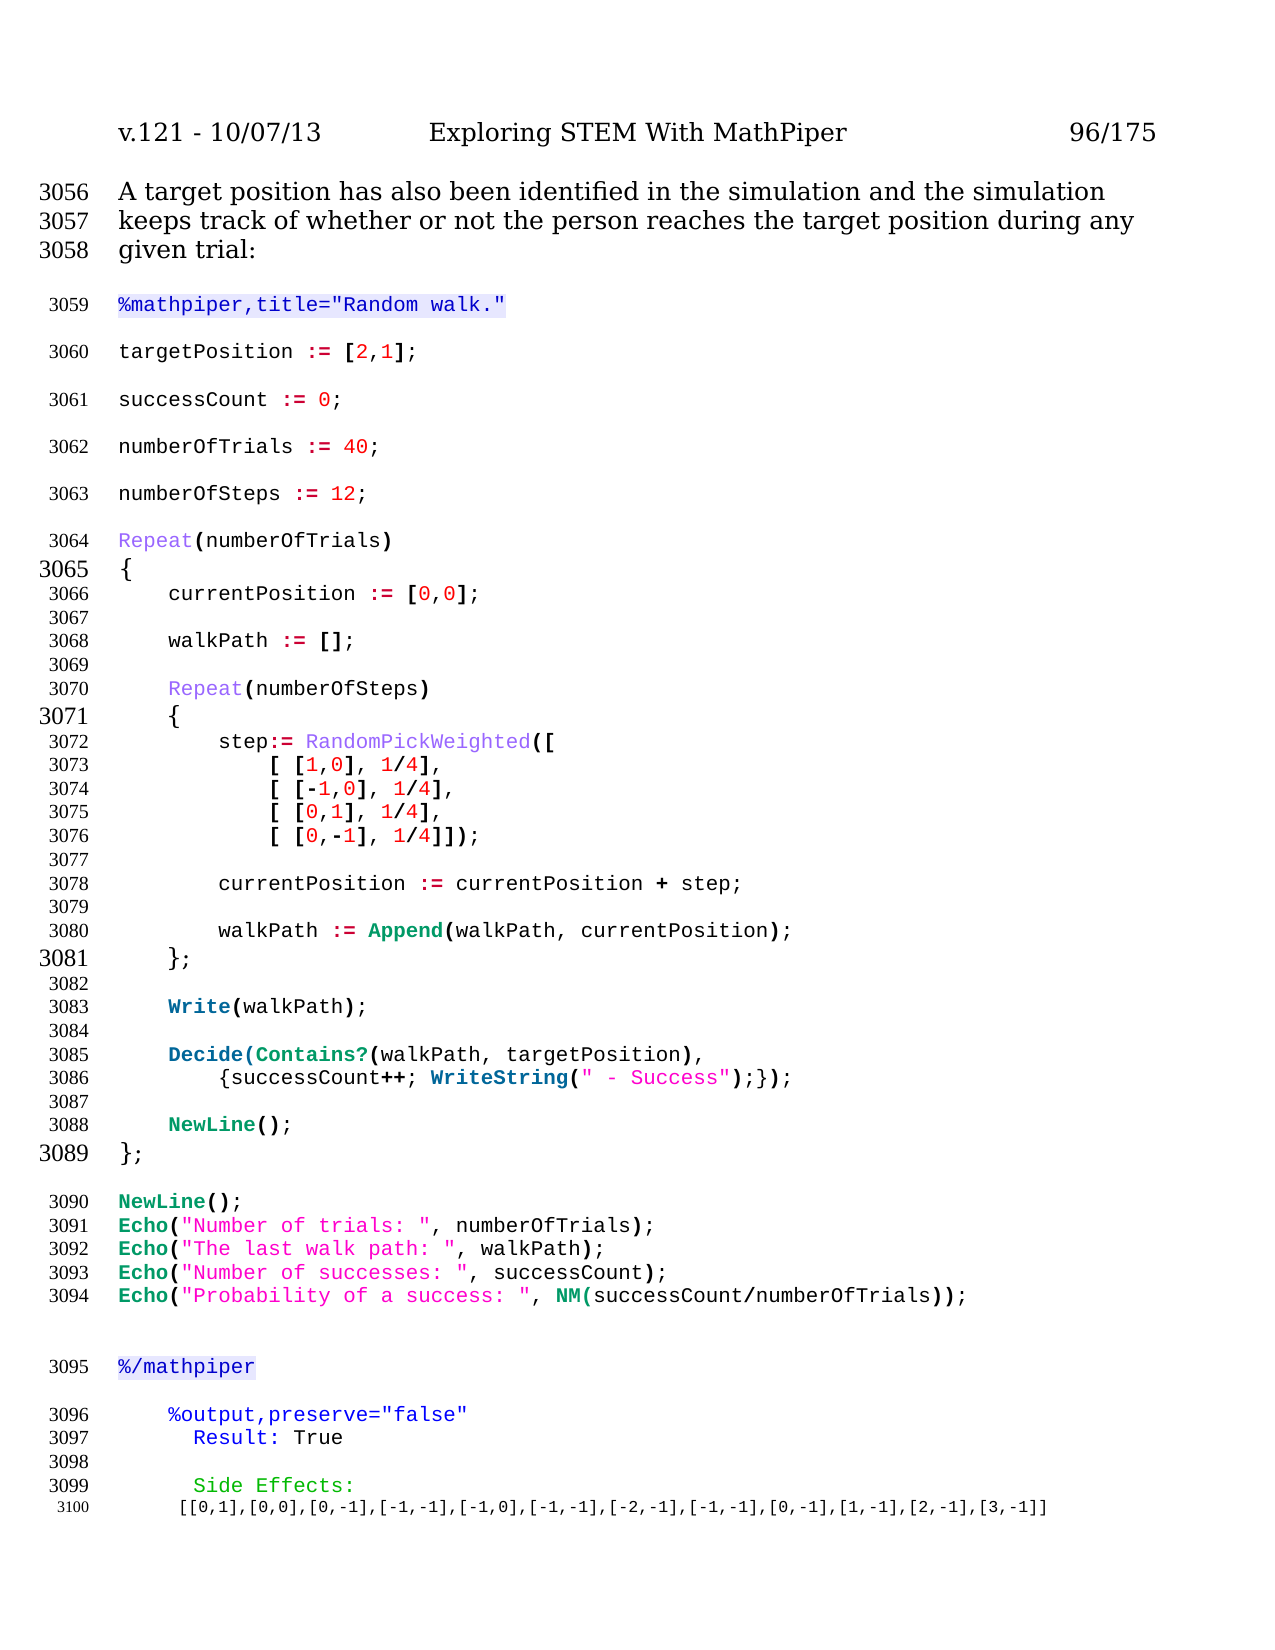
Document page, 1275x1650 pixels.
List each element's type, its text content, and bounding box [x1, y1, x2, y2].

text Echo("Number of trials: ", numberOfTrials); [118, 1214, 1157, 1238]
text [ [0,1], 1/4], [118, 802, 1157, 825]
text numberOfTrials := 40; [118, 436, 1157, 459]
text numberOfSteps := 12; [118, 483, 1157, 507]
text Repeat(numberOfSteps) [118, 678, 1157, 701]
text Decide(Contains?(walkPath, targetPosition), [118, 1043, 1157, 1067]
text targetPosition := [2,1]; [118, 341, 1157, 365]
text [ [0,-1], 1/4]]); [118, 825, 1157, 849]
text NewLine(); [118, 1114, 1157, 1138]
text }; [118, 943, 1157, 973]
text currentPosition := currentPosition + step; [118, 872, 1157, 896]
text }; [118, 1138, 1157, 1167]
text Result: True [118, 1427, 1157, 1451]
text [[0,1],[0,0],[0,-1],[-1,-1],[-1,0],[-1,-1],[-2,-1],[-1,-1],[0,-1],[1,-1],[2,-1],[3,-1]] [118, 1498, 1157, 1517]
text %mathpiper,title="Random walk." [118, 294, 1157, 318]
text Side Effects: [118, 1475, 1157, 1498]
text Echo("The last walk path: ", walkPath); [118, 1238, 1157, 1262]
text [ [-1,0], 1/4], [118, 778, 1157, 802]
text walkPath := Append(walkPath, currentPosition); [118, 920, 1157, 943]
text A target position has also been identified in the simulation and the simulation keeps track of whether or not the person reaches the target position during any given trial: [118, 177, 1157, 264]
text currentPosition := [0,0]; [118, 583, 1157, 607]
text walkPath := []; [118, 631, 1157, 654]
text successCount := 0; [118, 388, 1157, 412]
text Echo("Number of successes: ", successCount); [118, 1262, 1157, 1286]
text step:= RandomPickWeighted([ [118, 731, 1157, 754]
text Write(walkPath); [118, 996, 1157, 1020]
text { [118, 554, 1157, 583]
text [ [1,0], 1/4], [118, 754, 1157, 778]
text Repeat(numberOfTrials) [118, 530, 1157, 554]
text { [118, 701, 1157, 731]
text NewLine(); [118, 1191, 1157, 1214]
text %/mathpiper [118, 1356, 1157, 1380]
text Echo("Probability of a success: ", NM(successCount/numberOfTrials)); [118, 1286, 1157, 1309]
text {successCount++; WriteString(" - Success");}); [118, 1067, 1157, 1091]
text %output,preserve="false" [118, 1404, 1157, 1427]
